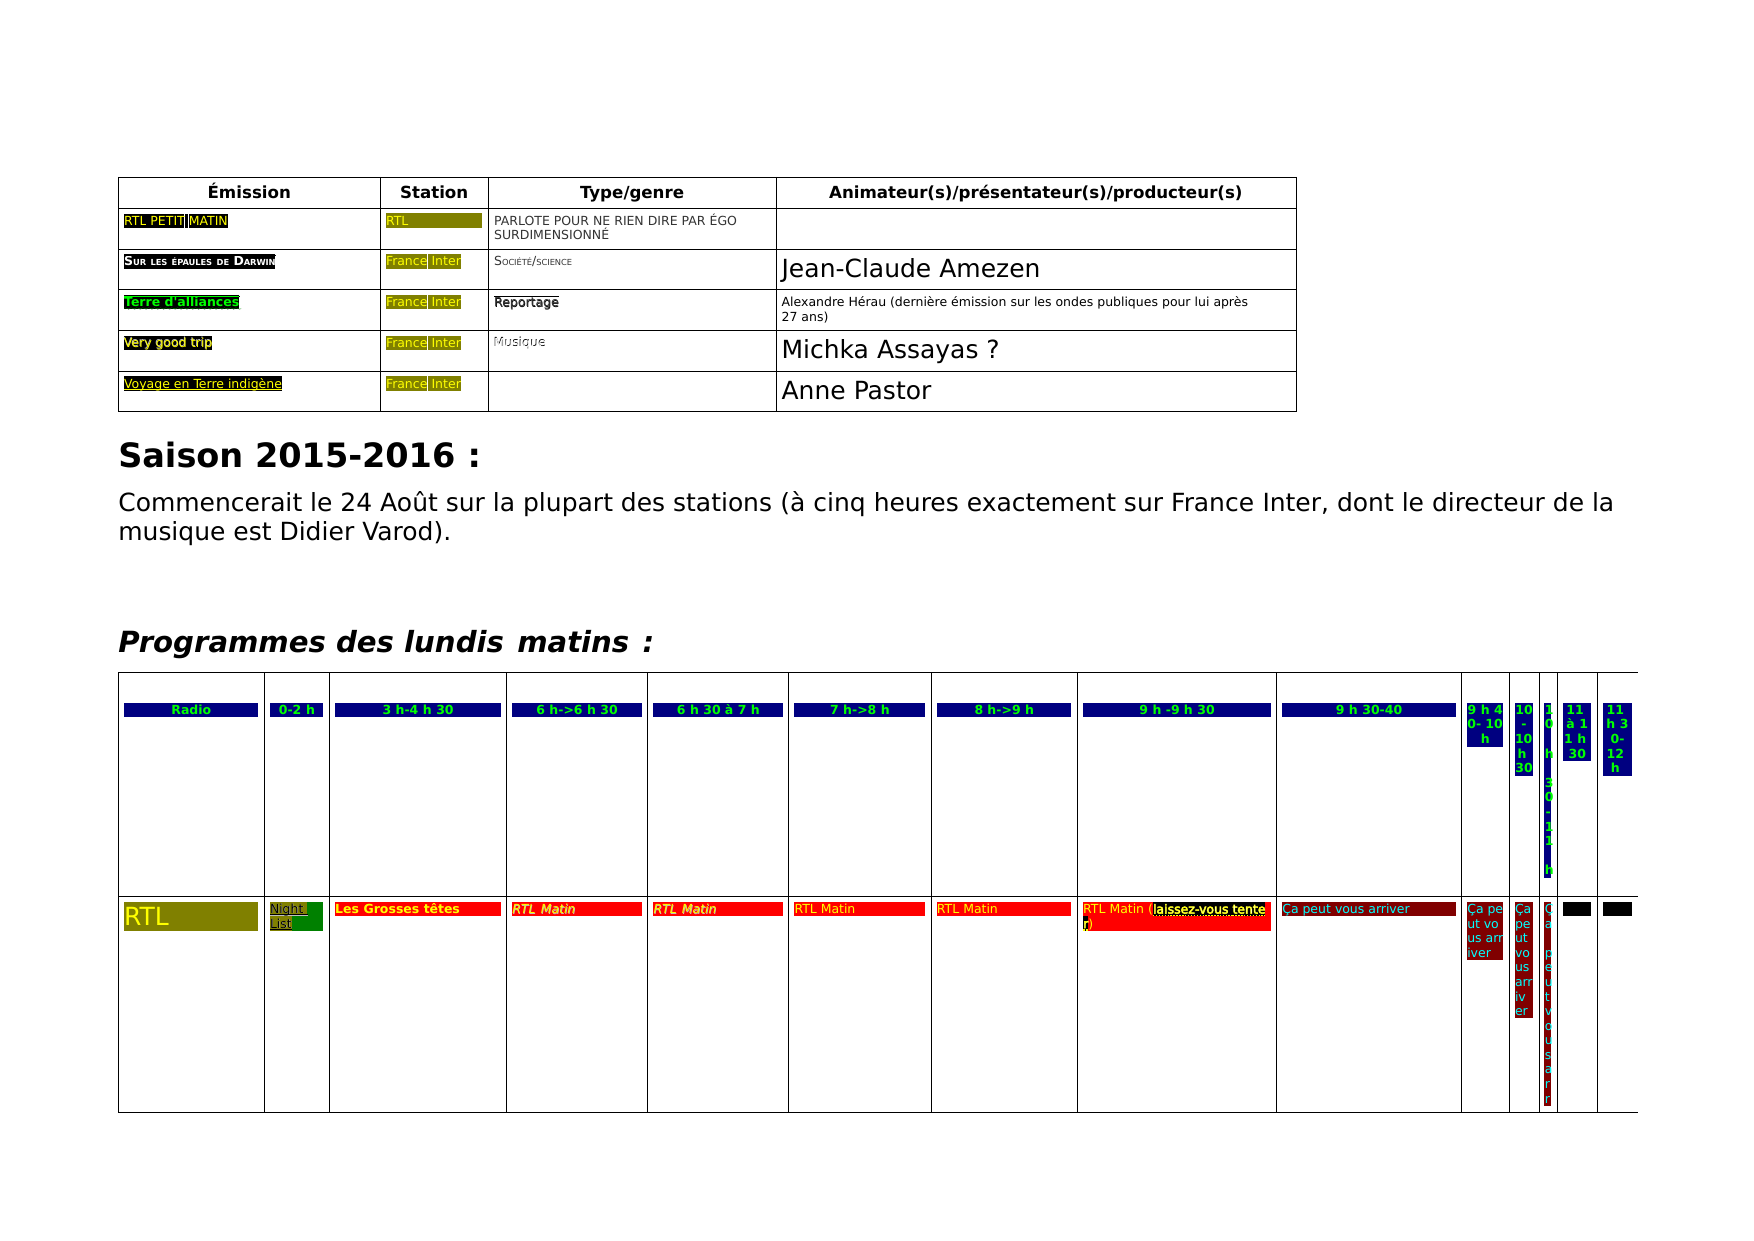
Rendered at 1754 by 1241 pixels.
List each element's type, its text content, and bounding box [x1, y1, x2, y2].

table_cell Alexandre Hérau (dernière émission sur les ondes publiques pour lui après 27 ans) [777, 290, 1296, 330]
table_cell [489, 372, 776, 411]
table_cell RTL Matin [507, 897, 647, 1112]
table_header Type/genre [489, 178, 776, 208]
table_header 9 h 30-40 [1277, 673, 1461, 896]
table_cell Jean-Claude Amezen [777, 250, 1296, 289]
table_header 0-2 h [265, 673, 329, 896]
table_cell France Inter [381, 250, 488, 289]
table_cell Voyage en Terre indigène [119, 372, 380, 411]
table_header 6 h->6 h 30 [507, 673, 647, 896]
table_cell Société/science [489, 250, 776, 289]
table_cell France Inter [381, 372, 488, 411]
table_cell Musique [489, 331, 776, 371]
table_cell [1558, 897, 1597, 1112]
table_header Radio [119, 673, 264, 896]
table_cell RTL Matin [648, 897, 788, 1112]
table_cell Reportage [489, 290, 776, 330]
table_header 8 h->9 h [932, 673, 1077, 896]
table_cell Night List [265, 897, 329, 1112]
table_header 3 h-4 h 30 [330, 673, 506, 896]
table_header 11 h 30-12 h [1598, 673, 1637, 896]
table_cell Michka Assayas ? [777, 331, 1296, 371]
table_cell Anne Pastor [777, 372, 1296, 411]
table_cell RTL Matin (laissez-vous tenter) [1078, 897, 1276, 1112]
table_cell Very good trip [119, 331, 380, 371]
table_header 7 h->8 h [789, 673, 931, 896]
table_header 9 h 40- 10 h [1462, 673, 1509, 896]
text Commencerait le 24 Août sur la plupart des stations (à cinq heures exactement sur France Inter, dont le directeur de la musique est Didier Varod). [118, 488, 1636, 546]
subtitle Programmes des lundis matins : [118, 626, 1636, 659]
table_header Animateur(s)/présentateur(s)/producteur(s) [777, 178, 1296, 208]
table_cell France Inter [381, 331, 488, 371]
table_header 9 h -9 h 30 [1078, 673, 1276, 896]
table_cell RTL [119, 897, 264, 1112]
table_cell Ça peut vous arriver [1462, 897, 1509, 1112]
subtitle Saison 2015-2016 : [118, 436, 1636, 476]
table_cell Ça peut vous arr [1540, 897, 1557, 1112]
table_cell [777, 209, 1296, 248]
table_cell RTL [381, 209, 488, 248]
table_cell RTL Matin [932, 897, 1077, 1112]
table_cell Sur les épaules de Darwin [119, 250, 380, 289]
table_header 6 h 30 à 7 h [648, 673, 788, 896]
table_header 10 h 30-11 h [1540, 673, 1557, 896]
table_header 10-10 h 30 [1510, 673, 1539, 896]
table_cell RTL Matin [789, 897, 931, 1112]
table_cell RTL petit matin [119, 209, 380, 248]
table_header Station [381, 178, 488, 208]
table_cell Ça peut vous arriver [1277, 897, 1461, 1112]
table_cell Ça peut vous arriver [1510, 897, 1539, 1112]
table_cell Parlote pour ne rien dire par égo surdimensionné [489, 209, 776, 248]
table_cell [1598, 897, 1637, 1112]
table_header 11 à 11 h 30 [1558, 673, 1597, 896]
table_cell Les Grosses têtes [330, 897, 506, 1112]
table_cell France Inter [381, 290, 488, 330]
table_cell Terre d'alliances [119, 290, 380, 330]
table_header Émission [119, 178, 380, 208]
